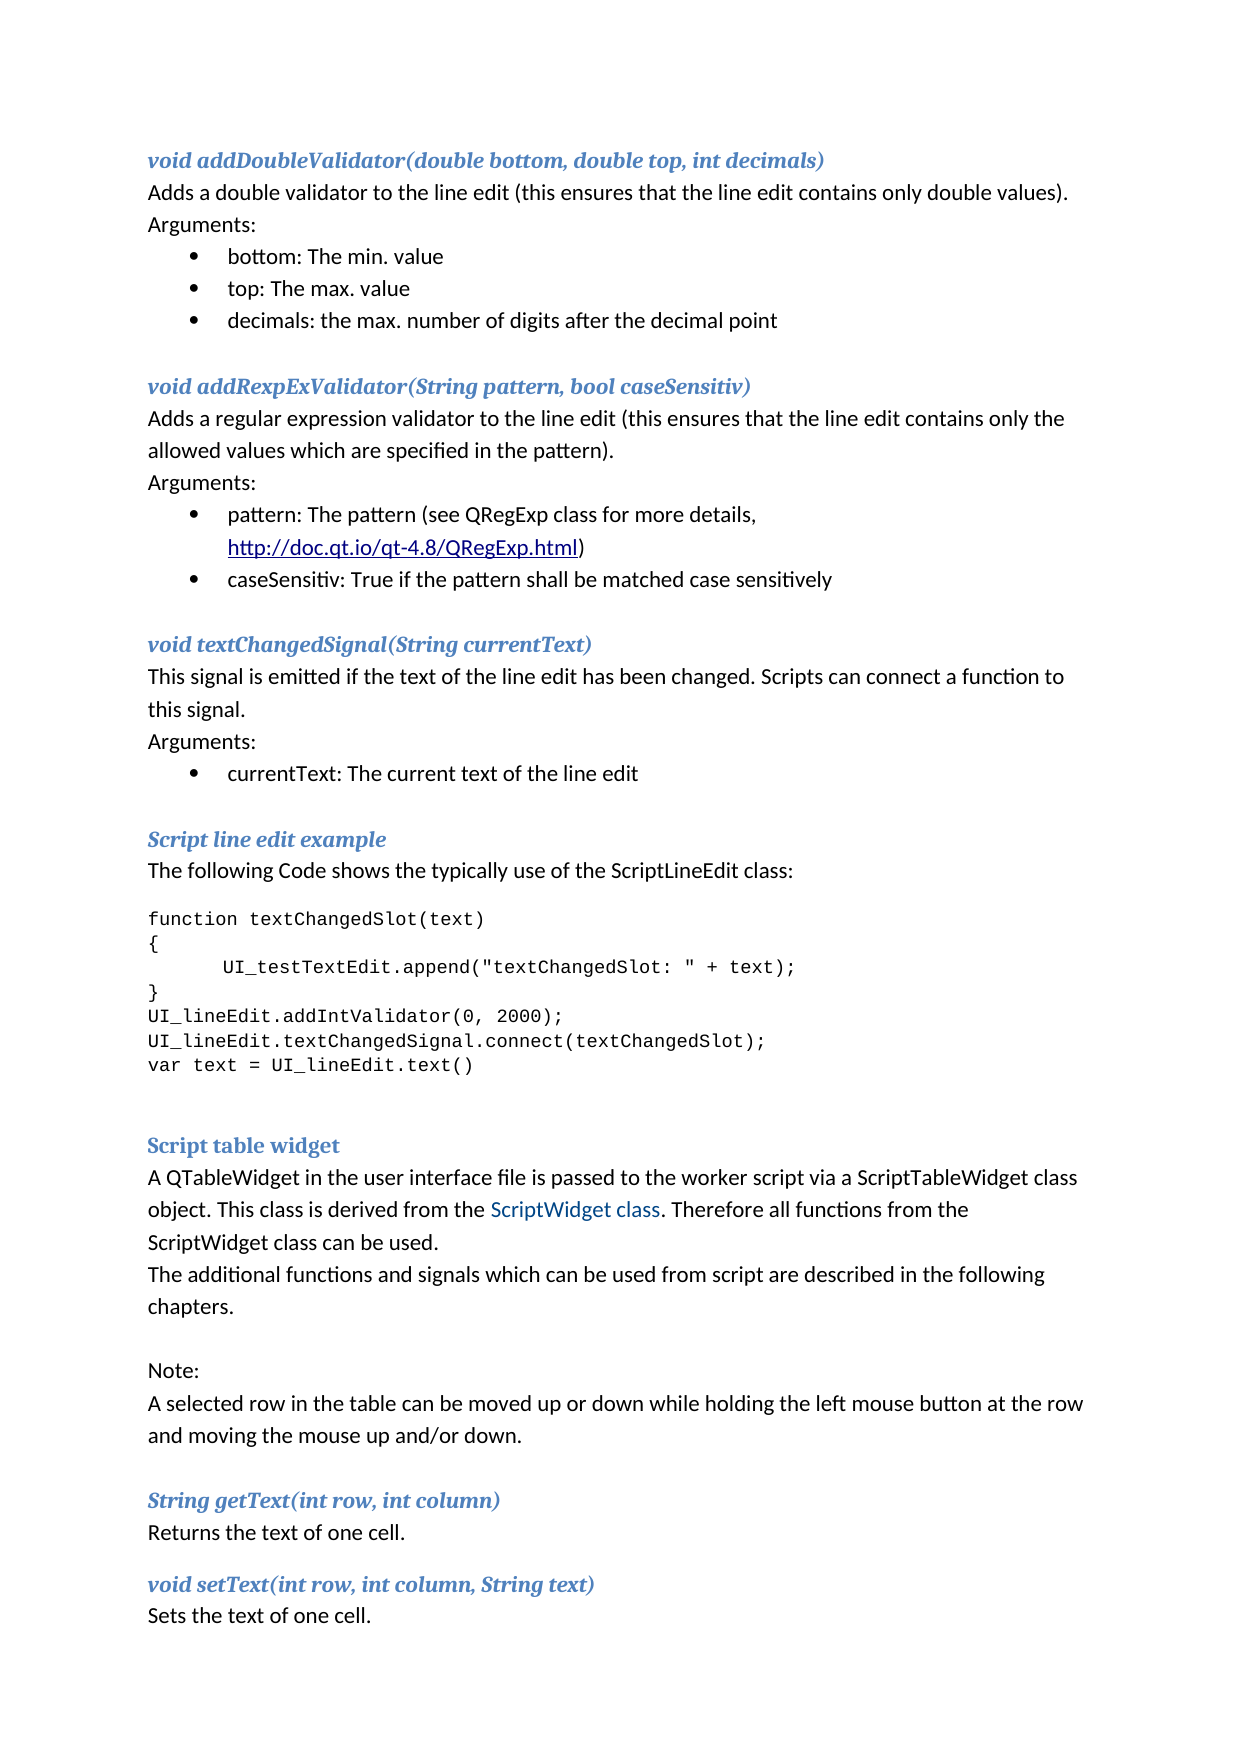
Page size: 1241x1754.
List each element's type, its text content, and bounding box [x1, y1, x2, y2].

text UI_lineEdit.textChangedSignal.connect(textChangedSlot); [148, 1031, 1093, 1053]
list bottom: The min. value [190, 242, 1093, 270]
text Note: [148, 1357, 1093, 1384]
text UI_testTextEdit.append("textChangedSlot: " + text); [148, 958, 1093, 979]
subtitle String getText(int row, int column) [148, 1488, 1093, 1514]
list decimals: the max. number of digits after the decimal point [190, 307, 1093, 334]
subtitle void setText(int row, int column, String text) [148, 1571, 1093, 1598]
list currentText: The current text of the line edit [190, 759, 1093, 787]
text Sets the text of one cell. [148, 1602, 1093, 1630]
text function textChangedSlot(text) [148, 909, 1093, 931]
text } [148, 983, 1093, 1004]
text A QTableWidget in the user interface file is passed to the worker script via a ScriptTableWidget class object. This class is derived from the ScriptWidget class. Therefore all functions from the ScriptWidget class can be used. [148, 1163, 1093, 1256]
text Adds a double validator to the line edit (this ensures that the line edit contains only double values). [148, 178, 1093, 206]
list top: The max. value [190, 274, 1093, 302]
text Arguments: [148, 468, 1093, 496]
text var text = UI_lineEdit.text() [148, 1056, 1093, 1077]
subtitle void addRexpExValidator(String pattern, bool caseSensitiv) [148, 374, 1093, 400]
list pattern: The pattern (see QRegExp class for more details, http://doc.qt.io/qt-4.8/QRegExp.html) [190, 501, 1093, 561]
list caseSensitiv: True if the pattern shall be matched case sensitively [190, 565, 1093, 593]
text { [148, 934, 1093, 955]
subtitle void addDoubleValidator(double bottom, double top, int decimals) [148, 148, 1093, 174]
text A selected row in the table can be moved up or down while holding the left mouse button at the row and moving the mouse up and/or down. [148, 1389, 1093, 1449]
subtitle Script line edit example [148, 826, 1093, 853]
text This signal is emitted if the text of the line edit has been changed. Scripts can connect a function to this signal. [148, 662, 1093, 723]
text Returns the text of one cell. [148, 1518, 1093, 1546]
text The additional functions and signals which can be used from script are described in the following chapters. [148, 1260, 1093, 1320]
text UI_lineEdit.addIntValidator(0, 2000); [148, 1007, 1093, 1028]
text Arguments: [148, 727, 1093, 755]
subtitle Script table widget [148, 1133, 1093, 1159]
text Adds a regular expression validator to the line edit (this ensures that the line edit contains only the allowed values which are specified in the pattern). [148, 404, 1093, 464]
text The following Code shows the typically use of the ScriptLineEdit class: [148, 857, 1093, 884]
subtitle void textChangedSignal(String currentText) [148, 632, 1093, 659]
text Arguments: [148, 210, 1093, 238]
